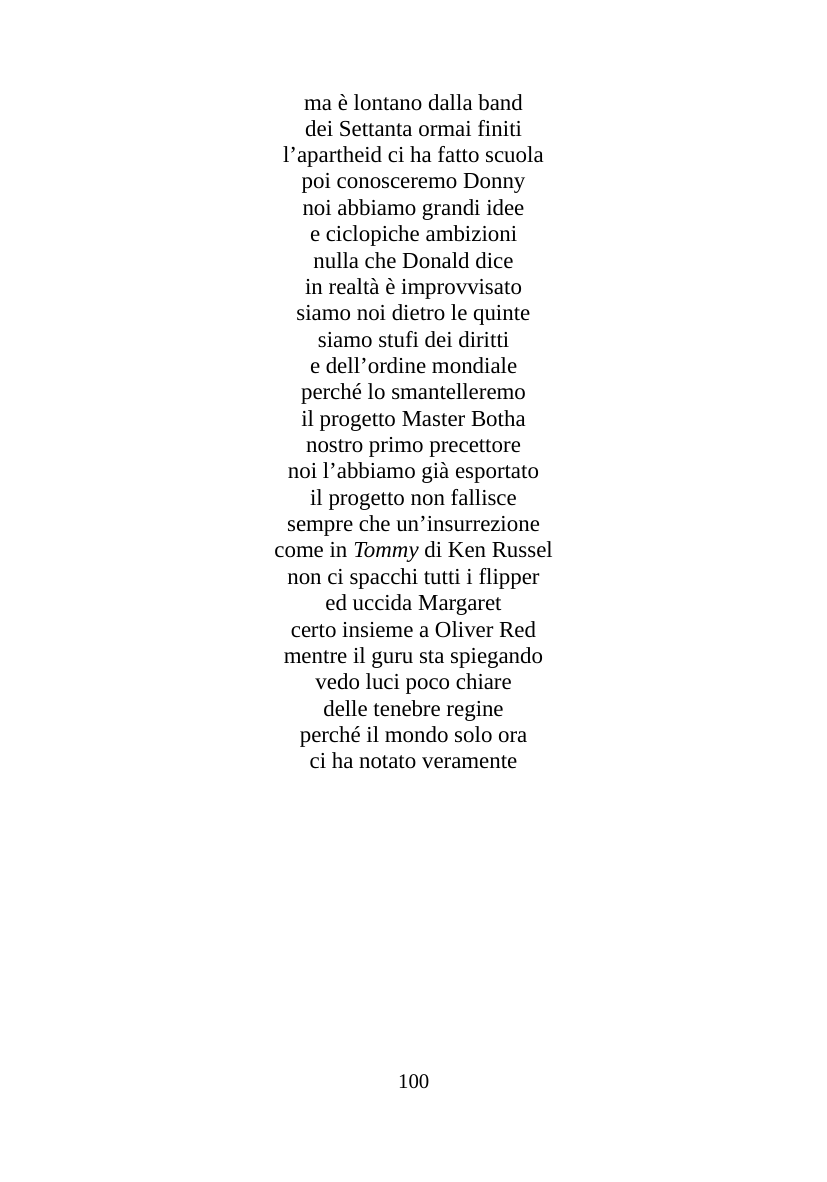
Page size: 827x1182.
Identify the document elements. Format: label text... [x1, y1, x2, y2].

text vedo luci poco chiare [88, 668, 738, 695]
text siamo stufi dei diritti [88, 326, 738, 352]
text l’apartheid ci ha fatto scuola [88, 141, 738, 168]
text sempre che un’insurrezione [88, 510, 738, 537]
text come in Tommy di Ken Russel [88, 537, 738, 563]
text non ci spacchi tutti i flipper [88, 563, 738, 589]
text ma è lontano dalla band [88, 88, 738, 115]
text certo insieme a Oliver Red [88, 616, 738, 642]
text poi conosceremo Donny [88, 168, 738, 194]
text noi abbiamo grandi idee [88, 194, 738, 220]
text nostro primo precettore [88, 431, 738, 457]
text delle tenebre regine [88, 695, 738, 721]
text perché lo smantelleremo [88, 378, 738, 405]
text e dell’ordine mondiale [88, 352, 738, 378]
text dei Settanta ormai finiti [88, 115, 738, 141]
text nulla che Donald dice [88, 247, 738, 273]
text ci ha notato veramente [88, 747, 738, 774]
text in realtà è improvvisato [88, 273, 738, 299]
text perché il mondo solo ora [88, 721, 738, 747]
text ed uccida Margaret [88, 589, 738, 616]
text e ciclopiche ambizioni [88, 220, 738, 247]
text siamo noi dietro le quinte [88, 299, 738, 326]
text noi l’abbiamo già esportato [88, 457, 738, 484]
text il progetto non fallisce [88, 484, 738, 510]
text il progetto Master Botha [88, 405, 738, 431]
text mentre il guru sta spiegando [88, 642, 738, 668]
